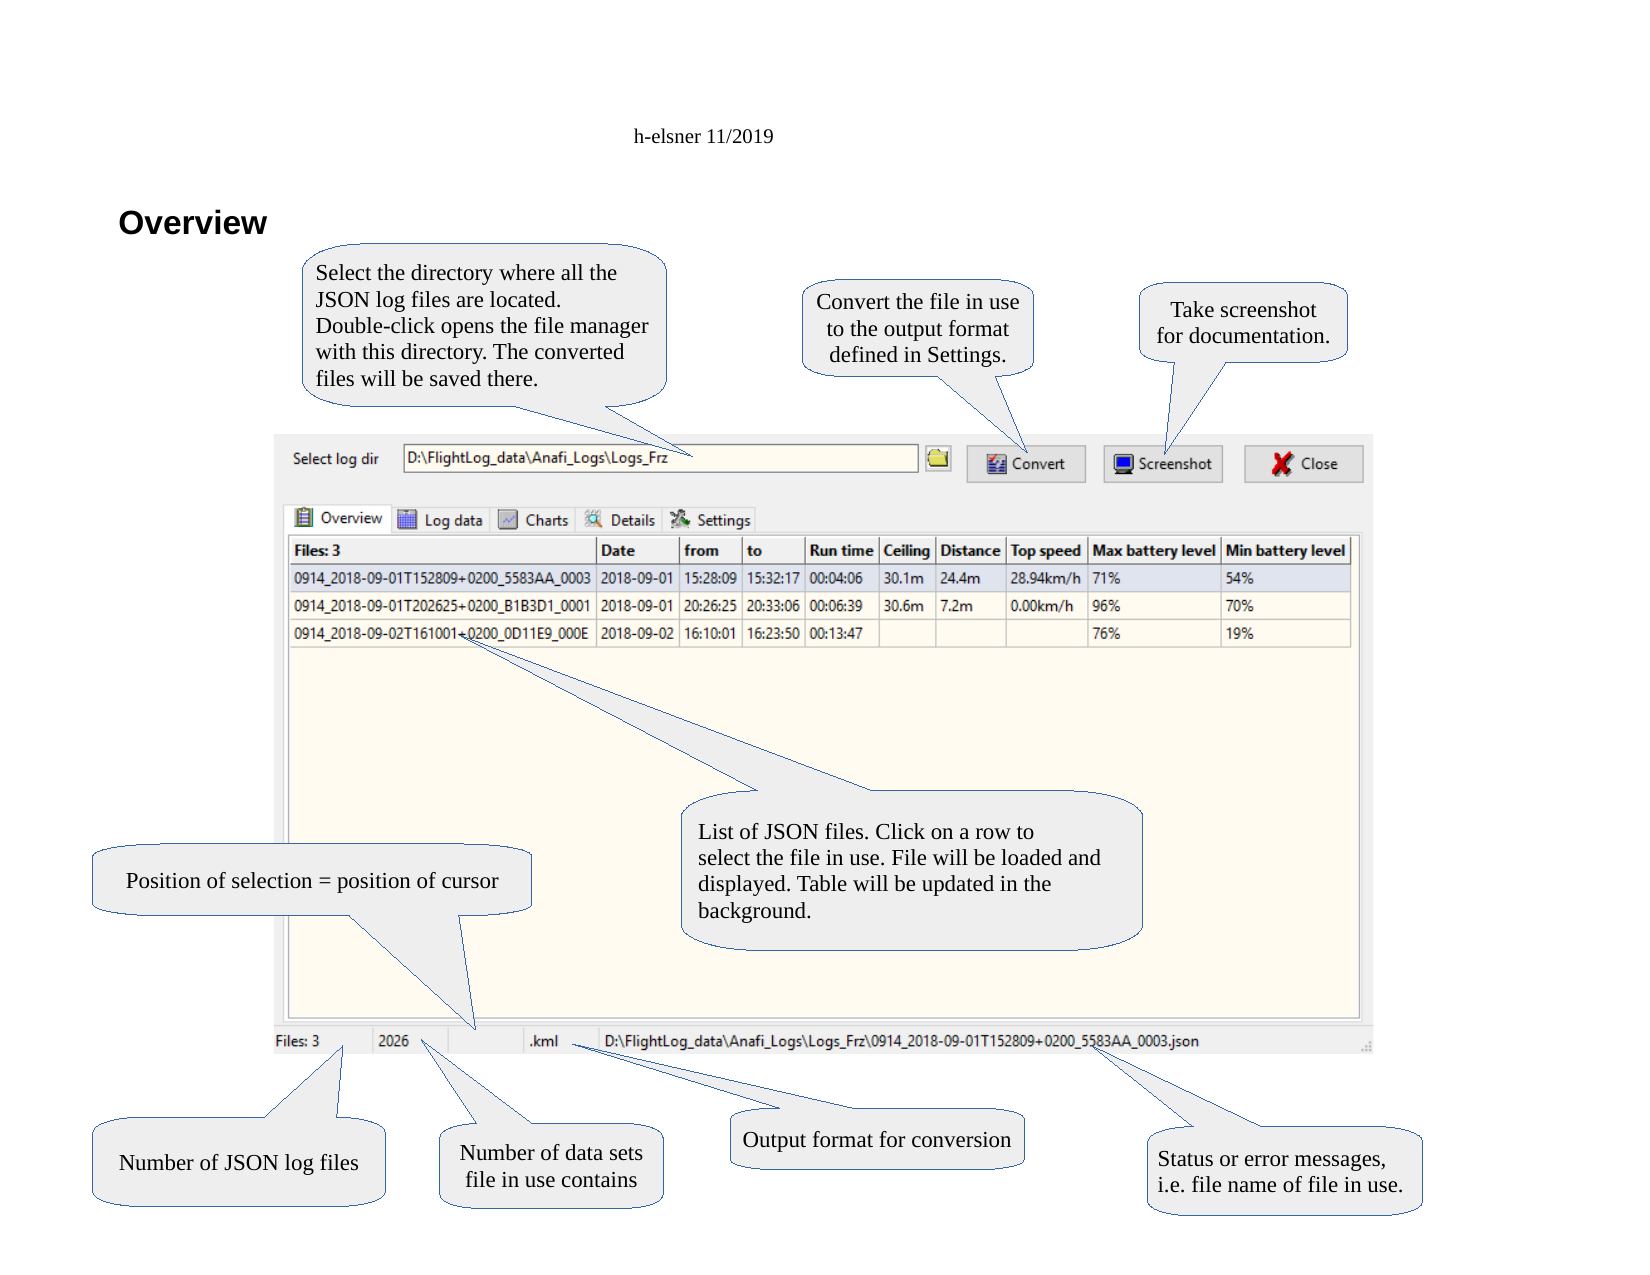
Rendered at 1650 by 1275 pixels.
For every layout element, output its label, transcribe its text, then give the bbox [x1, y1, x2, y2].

table_header [779, 118, 874, 182]
table_header h-elsner 11/2019 [118, 118, 779, 182]
subtitle Overview [118, 203, 1532, 242]
table_header [874, 118, 1532, 182]
picture [273, 434, 1374, 1054]
